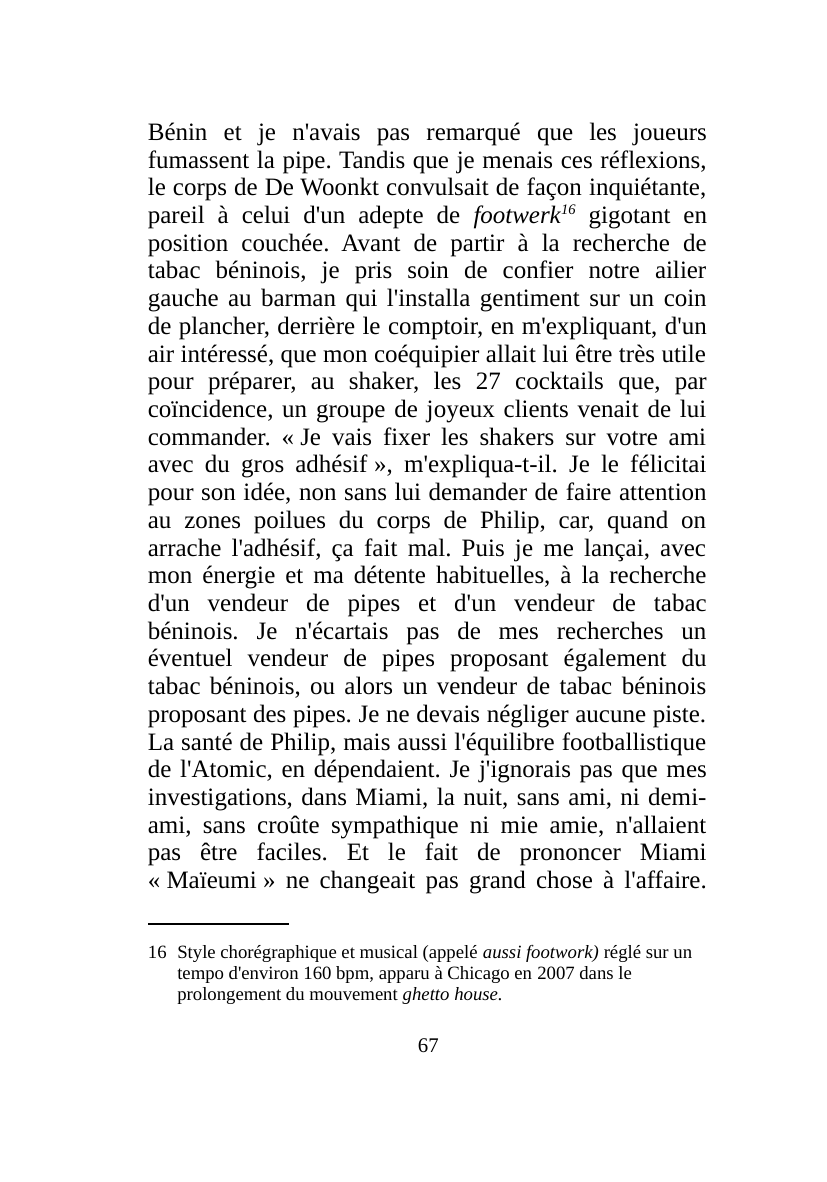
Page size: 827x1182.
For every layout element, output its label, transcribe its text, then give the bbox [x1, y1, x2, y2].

text Style chorégraphique et musical (appelé aussi footwork) réglé sur un tempo d'environ 160 bpm, apparu à Chicago en 2007 dans le prolongement du mouvement ghetto house. [148, 942, 709, 1004]
text Bénin et je n'avais pas remarqué que les joueurs fumassent la pipe. Tandis que je menais ces réflexions, le corps de De Woonkt convulsait de façon inquiétante, pareil à celui d'un adepte de footwerk gigotant en position couchée. Avant de partir à la recherche de tabac béninois, je pris soin de confier notre ailier gauche au barman qui l'installa gentiment sur un coin de plancher, derrière le comptoir, en m'expliquant, d'un air intéressé, que mon coéquipier allait lui être très utile pour préparer, au shaker, les 27 cocktails que, par coïncidence, un groupe de joyeux clients venait de lui commander. « Je vais fixer les shakers sur votre ami avec du gros adhésif », m'expliqua-t-il. Je le félicitai pour son idée, non sans lui demander de faire attention au zones poilues du corps de Philip, car, quand on arrache l'adhésif, ça fait mal. Puis je me lançai, avec mon énergie et ma détente habituelles, à la recherche d'un vendeur de pipes et d'un vendeur de tabac béninois. Je n'écartais pas de mes recherches un éventuel vendeur de pipes proposant également du tabac béninois, ou alors un vendeur de tabac béninois proposant des pipes. Je ne devais négliger aucune piste. La santé de Philip, mais aussi l'équilibre footballistique de l'Atomic, en dépendaient. Je j'ignorais pas que mes investigations, dans Miami, la nuit, sans ami, ni demi-ami, sans croûte sympathique ni mie amie, n'allaient pas être faciles. Et le fait de prononcer Miami « Maïeumi » ne changeait pas grand chose à l'affaire. [148, 118, 707, 894]
